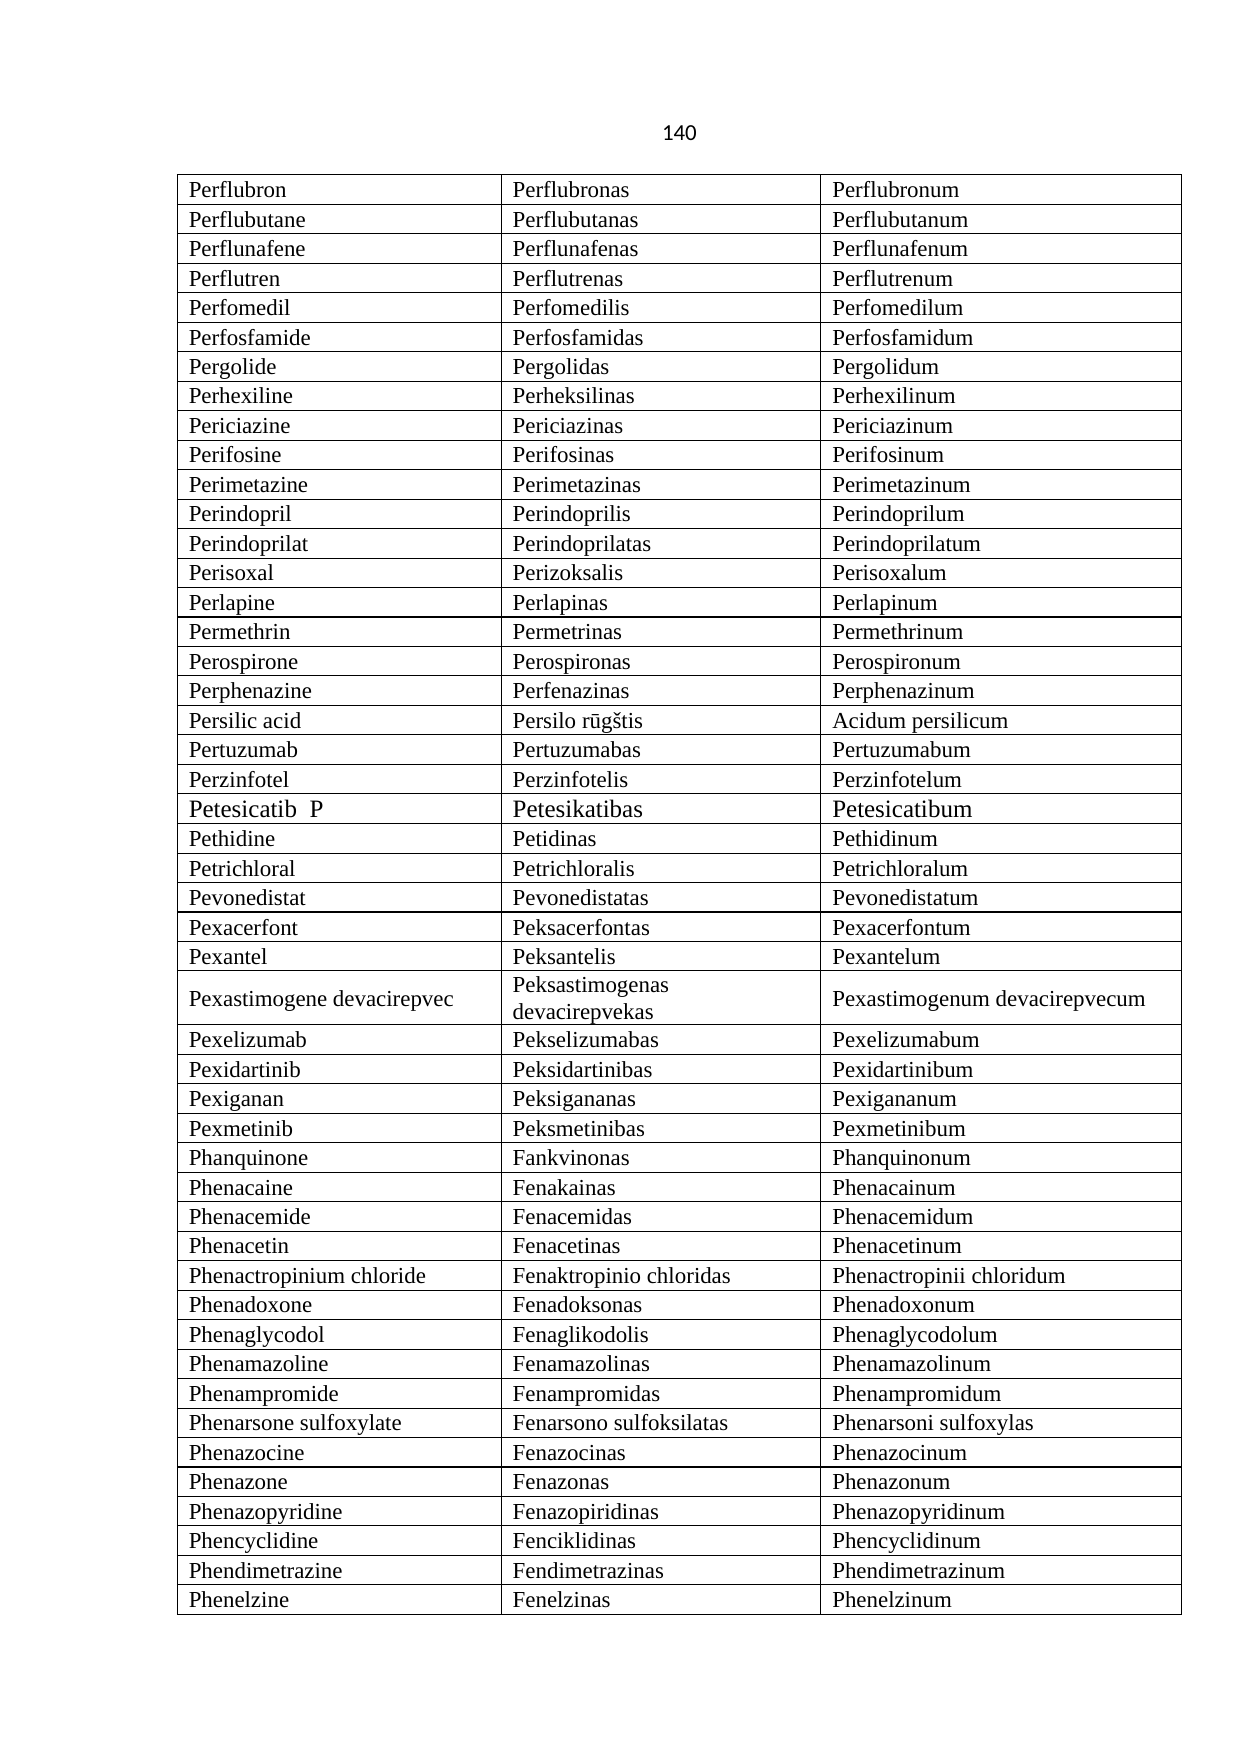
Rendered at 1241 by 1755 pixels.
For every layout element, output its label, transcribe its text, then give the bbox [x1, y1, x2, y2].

table_cell Phenazonum [821, 1468, 1181, 1496]
table_cell Periciazinum [821, 411, 1181, 439]
table_cell Fenarsono sulfoksilatas [502, 1409, 820, 1437]
table_cell Pevonedistat [178, 883, 501, 911]
table_cell Phanquinonum [821, 1143, 1181, 1172]
table_cell Peksidartinibas [502, 1055, 820, 1083]
table_cell Perhexilinum [821, 382, 1181, 410]
table_cell Petesikatibas [502, 794, 820, 823]
table_cell Phenadoxone [178, 1291, 501, 1319]
table_cell Perisoxal [178, 559, 501, 587]
table_cell Pexantelum [821, 942, 1181, 970]
table_cell Petesicatib P [178, 794, 501, 823]
table_cell Perindoprilat [178, 529, 501, 557]
table_cell Pexigananum [821, 1084, 1181, 1113]
table_cell Fenamazolinas [502, 1350, 820, 1378]
table_cell Fenazocinas [502, 1438, 820, 1466]
table_cell Phenacemide [178, 1202, 501, 1231]
table_cell Pexastimogene devacirepvec [178, 971, 501, 1024]
table_cell Perlapine [178, 588, 501, 616]
table_cell Petrichloralis [502, 854, 820, 882]
table_cell Periciazine [178, 411, 501, 439]
table_cell Perzinfotel [178, 765, 501, 793]
table_cell Perifosinas [502, 441, 820, 469]
table_cell Perindoprilum [821, 500, 1181, 528]
table_cell Perindoprilatas [502, 529, 820, 557]
table_cell Pexidartinibum [821, 1055, 1181, 1083]
table_cell Fenazopiridinas [502, 1497, 820, 1525]
table_cell Fankvinonas [502, 1143, 820, 1172]
table_cell Perphenazine [178, 676, 501, 705]
table_cell Phenampromide [178, 1379, 501, 1407]
table_cell Periciazinas [502, 411, 820, 439]
table_cell Pergolidas [502, 352, 820, 381]
table_cell Perflutrenas [502, 264, 820, 292]
table_cell Perflubronas [502, 175, 820, 204]
table_cell Pexmetinibum [821, 1114, 1181, 1142]
table_cell Phenactropinii chloridum [821, 1261, 1181, 1289]
table_cell Phendimetrazine [178, 1556, 501, 1584]
table_cell Permethrinum [821, 618, 1181, 646]
table_cell Persilic acid [178, 706, 501, 734]
table_cell Perflubutane [178, 205, 501, 233]
table_cell Perfosfamidas [502, 323, 820, 351]
table_cell Fenciklidinas [502, 1526, 820, 1555]
table_cell Perifosinum [821, 441, 1181, 469]
table_cell Persilo rūgštis [502, 706, 820, 734]
table_cell Phenelzine [178, 1585, 501, 1614]
table_cell Perfenazinas [502, 676, 820, 705]
table_cell Perphenazinum [821, 676, 1181, 705]
table_cell Phenazocinum [821, 1438, 1181, 1466]
table_cell Phenamazoline [178, 1350, 501, 1378]
table_cell Phenazone [178, 1468, 501, 1496]
table_cell Perflubutanum [821, 205, 1181, 233]
table_cell Phenaglycodol [178, 1320, 501, 1348]
table_cell Peksigananas [502, 1084, 820, 1113]
table_cell Perflunafenum [821, 234, 1181, 263]
table_cell Phenadoxonum [821, 1291, 1181, 1319]
table_cell Perindopril [178, 500, 501, 528]
table_cell Fenampromidas [502, 1379, 820, 1407]
table_cell Perfomedilis [502, 293, 820, 322]
table_cell Phenazopyridine [178, 1497, 501, 1525]
table_cell Perhexiline [178, 382, 501, 410]
table_cell Perzinfotelis [502, 765, 820, 793]
table_cell Perflubutanas [502, 205, 820, 233]
table_cell Pexiganan [178, 1084, 501, 1113]
table_cell Permetrinas [502, 618, 820, 646]
table_cell Pexacerfont [178, 913, 501, 941]
table_cell Permethrin [178, 618, 501, 646]
table_cell Pevonedistatum [821, 883, 1181, 911]
table_cell Fenakainas [502, 1173, 820, 1201]
table_cell Pergolide [178, 352, 501, 381]
table_cell Pertuzumab [178, 735, 501, 764]
table_cell Perindoprilis [502, 500, 820, 528]
table_cell Fenelzinas [502, 1585, 820, 1614]
table_cell Phenacaine [178, 1173, 501, 1201]
table_cell Phenacetin [178, 1232, 501, 1260]
table_cell Perindoprilatum [821, 529, 1181, 557]
table_cell Acidum persilicum [821, 706, 1181, 734]
table_cell Pertuzumabas [502, 735, 820, 764]
table_cell Perfomedil [178, 293, 501, 322]
table_cell Pexantel [178, 942, 501, 970]
table_cell Fenazonas [502, 1468, 820, 1496]
table_cell Perflubronum [821, 175, 1181, 204]
table_cell Perospironum [821, 647, 1181, 675]
table_cell Phanquinone [178, 1143, 501, 1172]
table_cell Pexelizumabum [821, 1025, 1181, 1054]
table_cell Perfomedilum [821, 293, 1181, 322]
table_cell Petesicatibum [821, 794, 1181, 823]
table_cell Perlapinum [821, 588, 1181, 616]
table_cell Pexmetinib [178, 1114, 501, 1142]
table_cell Perifosine [178, 441, 501, 469]
table_cell Perlapinas [502, 588, 820, 616]
table_cell Phenelzinum [821, 1585, 1181, 1614]
table_cell Perimetazine [178, 470, 501, 498]
table_cell Phenamazolinum [821, 1350, 1181, 1378]
table_cell Phenampromidum [821, 1379, 1181, 1407]
table_cell Perospironas [502, 647, 820, 675]
table_cell Perisoxalum [821, 559, 1181, 587]
table_cell Phenarsoni sulfoxylas [821, 1409, 1181, 1437]
table_cell Phenaglycodolum [821, 1320, 1181, 1348]
table_cell Fenaktropinio chloridas [502, 1261, 820, 1289]
table_cell Perizoksalis [502, 559, 820, 587]
table_cell Phenazopyridinum [821, 1497, 1181, 1525]
table_cell Pergolidum [821, 352, 1181, 381]
table_cell Phenacetinum [821, 1232, 1181, 1260]
table_cell Perimetazinum [821, 470, 1181, 498]
table_cell Phenacemidum [821, 1202, 1181, 1231]
table_cell Phencyclidinum [821, 1526, 1181, 1555]
table_cell Perflunafenas [502, 234, 820, 263]
table_cell Pexacerfontum [821, 913, 1181, 941]
table_cell Petidinas [502, 824, 820, 852]
table_cell Fenadoksonas [502, 1291, 820, 1319]
table_cell Pexidartinib [178, 1055, 501, 1083]
table_cell Perzinfotelum [821, 765, 1181, 793]
table_cell Phenazocine [178, 1438, 501, 1466]
table_cell Perflunafene [178, 234, 501, 263]
table_cell Fendimetrazinas [502, 1556, 820, 1584]
table_cell Peksantelis [502, 942, 820, 970]
table_cell Perflutren [178, 264, 501, 292]
table_cell Phendimetrazinum [821, 1556, 1181, 1584]
table_cell Pethidine [178, 824, 501, 852]
table_cell Perheksilinas [502, 382, 820, 410]
table_cell Pexastimogenum devacirepvecum [821, 971, 1181, 1024]
table_cell Phenarsone sulfoxylate [178, 1409, 501, 1437]
table_cell Fenacetinas [502, 1232, 820, 1260]
table_cell Pexelizumab [178, 1025, 501, 1054]
table_cell Perimetazinas [502, 470, 820, 498]
table_cell Phencyclidine [178, 1526, 501, 1555]
table_cell Peksastimogenas devacirepvekas [502, 971, 820, 1024]
table_cell Perospirone [178, 647, 501, 675]
table_cell Pekselizumabas [502, 1025, 820, 1054]
table_cell Phenactropinium chloride [178, 1261, 501, 1289]
table_cell Peksmetinibas [502, 1114, 820, 1142]
table_cell Perflutrenum [821, 264, 1181, 292]
table_cell Perfosfamide [178, 323, 501, 351]
table_cell Pethidinum [821, 824, 1181, 852]
table_cell Pertuzumabum [821, 735, 1181, 764]
table_cell Phenacainum [821, 1173, 1181, 1201]
table_cell Fenaglikodolis [502, 1320, 820, 1348]
table_cell Petrichloralum [821, 854, 1181, 882]
table_cell Fenacemidas [502, 1202, 820, 1231]
table_cell Perflubron [178, 175, 501, 204]
table_cell Petrichloral [178, 854, 501, 882]
table_cell Perfosfamidum [821, 323, 1181, 351]
table_cell Pevonedistatas [502, 883, 820, 911]
table_cell Peksacerfontas [502, 913, 820, 941]
